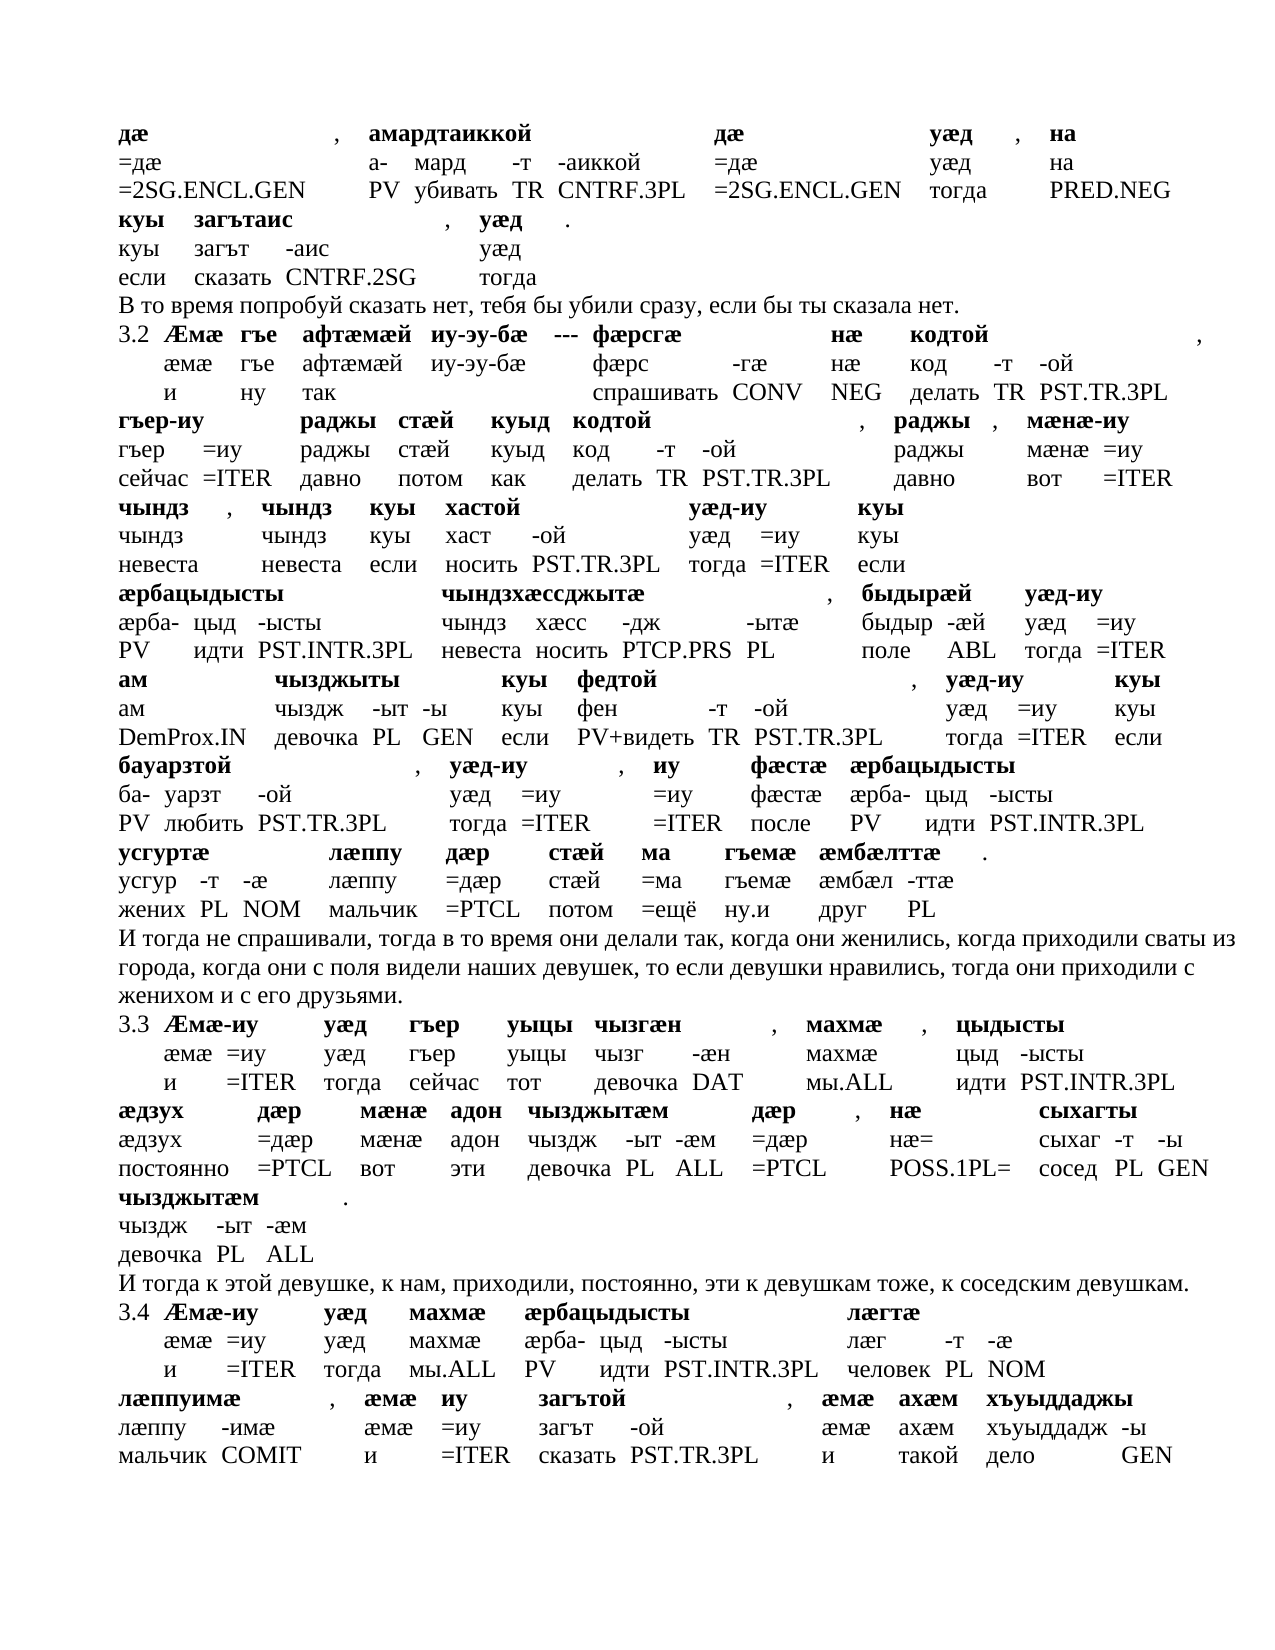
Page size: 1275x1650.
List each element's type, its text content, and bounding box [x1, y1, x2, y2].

text уæд [689, 521, 746, 549]
text раджы [894, 434, 964, 463]
text мальчик [118, 1441, 207, 1469]
text -ы [422, 693, 473, 722]
text стæй [548, 866, 613, 894]
text загътаис [194, 204, 431, 233]
text уæд [324, 1297, 395, 1326]
text мæнæ-иу [1027, 406, 1187, 434]
text -ыт [625, 1124, 661, 1153]
text TR [708, 722, 740, 751]
text =иу [226, 1326, 296, 1354]
text -æ [243, 866, 301, 894]
text PTCP.PRS [622, 636, 732, 664]
text вот [1027, 463, 1089, 492]
text ба- [118, 779, 150, 808]
text лæг [847, 1326, 931, 1354]
text CONV [732, 377, 803, 406]
text так [302, 377, 403, 406]
text , [827, 578, 848, 607]
text -æм [675, 1124, 724, 1153]
text уæд-иу [689, 492, 844, 521]
text -т [199, 866, 229, 894]
text =ITER [653, 808, 723, 837]
text PST.TR.3PL [702, 463, 831, 492]
text если [1114, 722, 1162, 751]
text -æн [692, 1038, 743, 1067]
text PST.TR.3PL [532, 549, 661, 578]
text уæд [449, 779, 507, 808]
text -ысты [1020, 1038, 1176, 1067]
text чызджытæм [118, 1182, 328, 1211]
text сейчас [118, 463, 188, 492]
text чындз [261, 492, 356, 521]
text =ITER [1017, 722, 1087, 751]
text -ысты [663, 1326, 819, 1354]
text на [1049, 118, 1185, 147]
text æмæ [163, 1326, 212, 1354]
text -ыт [216, 1211, 252, 1239]
text тогда [689, 549, 746, 578]
text TR [656, 463, 688, 492]
text тогда [324, 1354, 381, 1383]
text GEN [1157, 1153, 1209, 1182]
text гъер [409, 1009, 493, 1038]
text мы.ALL [806, 1067, 893, 1096]
text сосед [1039, 1153, 1101, 1182]
text фæстæ [750, 779, 822, 808]
text PST.TR.3PL [258, 808, 387, 837]
text CNTRF.3PL [558, 176, 686, 204]
text девочка [274, 722, 358, 751]
text TR [993, 377, 1025, 406]
text если [369, 549, 417, 578]
text носить [445, 549, 518, 578]
text стæй [398, 434, 463, 463]
text æрбацыдысты [524, 1297, 833, 1326]
text -т [656, 434, 688, 463]
text после [750, 808, 822, 837]
text DemProx.IN [118, 722, 247, 751]
text æмбæлттæ [819, 837, 968, 866]
text идти [956, 1067, 1006, 1096]
text COMIT [221, 1441, 302, 1469]
text лæгтæ [847, 1297, 1060, 1326]
text тогда [929, 176, 987, 204]
text и [364, 1441, 413, 1469]
text сыхаг [1039, 1124, 1101, 1153]
text чыздж [274, 693, 358, 722]
text PL [746, 636, 799, 664]
text сказать [194, 262, 272, 291]
text уæд [479, 233, 537, 262]
text давно [894, 463, 964, 492]
text давно [300, 463, 370, 492]
text -ыт [372, 693, 408, 722]
text ма [641, 837, 711, 866]
text -гæ [732, 348, 803, 377]
text . [564, 204, 585, 233]
text -æ [987, 1326, 1046, 1354]
text уæд [946, 693, 1003, 722]
text быдырæй [861, 578, 1011, 607]
text куы [369, 521, 417, 549]
text ахæм [898, 1383, 972, 1412]
text =иу [226, 1038, 296, 1067]
text и [163, 1354, 212, 1383]
text тогда [479, 262, 537, 291]
text потом [398, 463, 463, 492]
text , [329, 1383, 350, 1412]
text PV [118, 808, 150, 837]
text , [787, 1383, 808, 1412]
text невеста [261, 549, 342, 578]
text идти [193, 636, 244, 664]
text æрба- [524, 1326, 586, 1354]
text CNTRF.2SG [285, 262, 417, 291]
text адон [450, 1096, 514, 1124]
text NOM [987, 1354, 1046, 1383]
text куы [1114, 664, 1176, 693]
text жених [118, 894, 186, 923]
text куыд [491, 406, 559, 434]
text чыздж [118, 1211, 202, 1239]
text GEN [422, 722, 473, 751]
text потом [548, 894, 613, 923]
text а- [368, 147, 400, 176]
text Æмæ-иу [163, 1009, 310, 1038]
text , [444, 204, 465, 233]
text POSS.1PL= [889, 1153, 1011, 1182]
text -т [944, 1326, 974, 1354]
text TR [512, 176, 544, 204]
text афтæмæй [302, 319, 417, 348]
text фен [577, 693, 694, 722]
text лæппу [329, 837, 432, 866]
text =ITER [1096, 636, 1166, 664]
text мæнæ [1027, 434, 1089, 463]
text ам [118, 693, 247, 722]
text , [1014, 118, 1036, 147]
text æрба- [849, 779, 911, 808]
text невеста [441, 636, 522, 664]
text и [163, 377, 212, 406]
text =дæр [257, 1124, 332, 1153]
text PV [368, 176, 400, 204]
text -т [1114, 1124, 1144, 1153]
text , [1196, 319, 1217, 348]
text уæд-иу [449, 751, 604, 779]
text уæд [324, 1038, 381, 1067]
text хастой [445, 492, 675, 521]
text DAT [692, 1067, 743, 1096]
text иу [441, 1383, 524, 1412]
text =PTCL [257, 1153, 332, 1182]
text -ой [754, 693, 883, 722]
text GEN [1121, 1441, 1173, 1469]
text тогда [946, 722, 1003, 751]
text PL [625, 1153, 661, 1182]
text =иу [1096, 607, 1166, 636]
text если [857, 549, 906, 578]
text PL [907, 894, 954, 923]
text гъер [409, 1038, 479, 1067]
text уыцы [507, 1038, 566, 1067]
text æмæ [821, 1412, 871, 1441]
text мы.ALL [409, 1354, 496, 1383]
text æрба- [118, 607, 179, 636]
text . [342, 1182, 363, 1211]
text куы [857, 492, 919, 521]
text загът [538, 1412, 616, 1441]
text =ма [641, 866, 697, 894]
text куы [118, 233, 166, 262]
text гъер-иу [118, 406, 286, 434]
text =ITER [521, 808, 591, 837]
text =ещё [641, 894, 697, 923]
text гъер [118, 434, 188, 463]
text гъе [240, 348, 274, 377]
text уарзт [164, 779, 244, 808]
text PL [1114, 1153, 1144, 1182]
text =дæ [714, 147, 902, 176]
text цыд [956, 1038, 1006, 1067]
text , [771, 1009, 792, 1038]
text хъуыддаджы [986, 1383, 1187, 1412]
text Æмæ-иу [163, 1297, 310, 1326]
text мард [414, 147, 498, 176]
text усгуртæ [118, 837, 315, 866]
text , [414, 751, 436, 779]
text -ы [1157, 1124, 1209, 1153]
text и [163, 1067, 212, 1096]
text тогда [449, 808, 507, 837]
text гъемæ [724, 837, 805, 866]
text =ITER [226, 1354, 296, 1383]
text гъемæ [724, 866, 791, 894]
text убивать [414, 176, 498, 204]
text ALL [266, 1239, 314, 1268]
text мæнæ [360, 1124, 422, 1153]
text =дæр [752, 1124, 827, 1153]
text иу-эу-бæ [431, 319, 540, 348]
text -ой [1039, 348, 1168, 377]
text =ITER [202, 463, 272, 492]
text мæнæ [360, 1096, 436, 1124]
text PST.INTR.3PL [663, 1354, 819, 1383]
text -т [708, 693, 740, 722]
text делать [910, 377, 979, 406]
text махмæ [806, 1038, 893, 1067]
text хаст [445, 521, 518, 549]
text стæй [398, 406, 477, 434]
text PST.INTR.3PL [989, 808, 1145, 837]
text сыхагты [1039, 1096, 1223, 1124]
text фæрсгæ [592, 319, 817, 348]
text PL [944, 1354, 974, 1383]
text ну.и [724, 894, 791, 923]
text чындз [118, 521, 199, 549]
text раджы [300, 434, 370, 463]
text эти [450, 1153, 500, 1182]
text тот [507, 1067, 566, 1096]
text человек [847, 1354, 931, 1383]
text -ттæ [907, 866, 954, 894]
text куы [501, 664, 563, 693]
text сейчас [409, 1067, 479, 1096]
text -ытæ [746, 607, 799, 636]
text цыд [599, 1326, 650, 1354]
text =иу [1017, 693, 1087, 722]
text 3.3 [118, 1009, 149, 1038]
text хæсс [535, 607, 608, 636]
text уæд [324, 1009, 395, 1038]
text PST.TR.3PL [754, 722, 883, 751]
text PST.INTR.3PL [258, 636, 413, 664]
text , [854, 1096, 876, 1124]
text уыцы [507, 1009, 580, 1038]
text ABL [947, 636, 997, 664]
text куы [369, 492, 431, 521]
text любить [164, 808, 244, 837]
text , [911, 664, 932, 693]
text æмæ [163, 1038, 212, 1067]
text PV+видеть [577, 722, 694, 751]
text чыздж [527, 1124, 612, 1153]
text дело [986, 1441, 1107, 1469]
text PL [216, 1239, 252, 1268]
text раджы [300, 406, 384, 434]
text -ы [1121, 1412, 1173, 1441]
text PST.TR.3PL [630, 1441, 759, 1469]
text =дæ [118, 147, 306, 176]
text æдзух [118, 1096, 243, 1124]
text сказать [538, 1441, 616, 1469]
text чындзхæссджытæ [441, 578, 813, 607]
text =дæр [445, 866, 521, 894]
text , [859, 406, 880, 434]
text -ой [258, 779, 387, 808]
text ну [240, 377, 274, 406]
text =иу [760, 521, 830, 549]
text PL [199, 894, 229, 923]
text -дж [622, 607, 732, 636]
text чызгæн [594, 1009, 757, 1038]
text куыд [491, 434, 545, 463]
text уæд [479, 204, 551, 233]
text =ITER [226, 1067, 296, 1096]
text --- [553, 319, 578, 348]
text æдзух [118, 1124, 229, 1153]
text -ысты [989, 779, 1145, 808]
text PST.TR.3PL [1039, 377, 1168, 406]
text тогда [1024, 636, 1082, 664]
text 3.2 [118, 319, 149, 348]
text если [501, 722, 549, 751]
text адон [450, 1124, 500, 1153]
text -аиккой [558, 147, 686, 176]
text PV [118, 636, 179, 664]
text И тогда к этой девушке, к нам, приходили, постоянно, эти к девушкам тоже, к соседским девушкам. [118, 1268, 1249, 1297]
text чызджыты [274, 664, 487, 693]
text -т [993, 348, 1025, 377]
text -æй [947, 607, 997, 636]
text , [992, 406, 1013, 434]
text девочка [594, 1067, 678, 1096]
text девочка [527, 1153, 612, 1182]
text быдыр [861, 607, 933, 636]
text =ITER [760, 549, 830, 578]
text NEG [831, 377, 882, 406]
text амардтаиккой [368, 118, 700, 147]
text =иу [441, 1412, 511, 1441]
text раджы [894, 406, 978, 434]
text лæппу [118, 1412, 207, 1441]
text нæ= [889, 1124, 1011, 1153]
text хъуыддадж [986, 1412, 1107, 1441]
text . [982, 837, 1003, 866]
text нæ [831, 348, 882, 377]
text дæр [257, 1096, 346, 1124]
text иу [653, 751, 737, 779]
text уæд [929, 118, 1001, 147]
text куы [118, 204, 180, 233]
text кодтой [572, 406, 845, 434]
text =иу [653, 779, 723, 808]
text , [618, 751, 639, 779]
text уæд [1024, 607, 1082, 636]
text -æм [266, 1211, 314, 1239]
text идти [599, 1354, 650, 1383]
text как [491, 463, 545, 492]
text æмæ [163, 348, 212, 377]
text код [910, 348, 979, 377]
text ахæм [898, 1412, 958, 1441]
text махмæ [806, 1009, 907, 1038]
text и [821, 1441, 871, 1469]
text дæр [445, 837, 534, 866]
text =иу [202, 434, 272, 463]
text =ITER [441, 1441, 511, 1469]
text невеста [118, 549, 199, 578]
text код [572, 434, 642, 463]
text уæд [929, 147, 987, 176]
text -имæ [221, 1412, 302, 1441]
text нæ [831, 319, 896, 348]
text загътой [538, 1383, 773, 1412]
text цыд [193, 607, 244, 636]
text æмæ [364, 1383, 427, 1412]
text 3.4 [118, 1297, 149, 1326]
text уæд-иу [1024, 578, 1179, 607]
text гъе [240, 319, 288, 348]
text PRED.NEG [1049, 176, 1171, 204]
text такой [898, 1441, 958, 1469]
text PV [524, 1354, 586, 1383]
text поле [861, 636, 933, 664]
text нæ [889, 1096, 1025, 1124]
text мальчик [329, 894, 418, 923]
text -ысты [258, 607, 413, 636]
text -ой [702, 434, 831, 463]
text цыдысты [956, 1009, 1189, 1038]
text =PTCL [752, 1153, 827, 1182]
text афтæмæй [302, 348, 403, 377]
text NOM [243, 894, 301, 923]
text стæй [548, 837, 627, 866]
text делать [572, 463, 642, 492]
text вот [360, 1153, 422, 1182]
text иу-эу-бæ [431, 348, 526, 377]
text друг [819, 894, 893, 923]
text махмæ [409, 1326, 496, 1354]
text =PTCL [445, 894, 521, 923]
text И тогда не спрашивали, тогда в то время они делали так, когда они женились, когда приходили сваты из города, когда они с поля видели наших девушек, то если девушки нравились, тогда они приходили с женихом и с его друзьями. [118, 923, 1249, 1009]
text дæ [118, 118, 320, 147]
text загът [194, 233, 272, 262]
text æрбацыдысты [118, 578, 427, 607]
text æмæ [364, 1412, 413, 1441]
text =2SG.ENCL.GEN [714, 176, 902, 204]
text ALL [675, 1153, 724, 1182]
text -ой [630, 1412, 759, 1441]
text уæд [324, 1326, 381, 1354]
text ам [118, 664, 261, 693]
text куы [501, 693, 549, 722]
text если [118, 262, 166, 291]
text чызг [594, 1038, 678, 1067]
text лæппуимæ [118, 1383, 315, 1412]
text куы [1114, 693, 1162, 722]
text усгур [118, 866, 186, 894]
text чындз [261, 521, 342, 549]
text кодтой [910, 319, 1182, 348]
text æрбацыдысты [849, 751, 1159, 779]
text бауарзтой [118, 751, 401, 779]
text -ой [532, 521, 661, 549]
text , [333, 118, 354, 147]
text PV [849, 808, 911, 837]
text дæр [752, 1096, 841, 1124]
text цыд [925, 779, 975, 808]
text , [921, 1009, 942, 1038]
text куы [857, 521, 906, 549]
text федтой [577, 664, 897, 693]
text лæппу [329, 866, 418, 894]
text махмæ [409, 1297, 510, 1326]
text =иу [1103, 434, 1173, 463]
text девочка [118, 1239, 202, 1268]
text уæд-иу [946, 664, 1101, 693]
text дæ [714, 118, 916, 147]
text спрашивать [592, 377, 718, 406]
text фæстæ [750, 751, 836, 779]
text =иу [521, 779, 591, 808]
text чындз [441, 607, 522, 636]
text -аис [285, 233, 417, 262]
text PST.INTR.3PL [1020, 1067, 1176, 1096]
text Æмæ [163, 319, 226, 348]
text идти [925, 808, 975, 837]
text тогда [324, 1067, 381, 1096]
text æмæ [821, 1383, 884, 1412]
text =ITER [1103, 463, 1173, 492]
text фæрс [592, 348, 718, 377]
text В то время попробуй сказать нет, тебя бы убили сразу, если бы ты сказала нет. [118, 291, 1249, 319]
text постоянно [118, 1153, 229, 1182]
text на [1049, 147, 1171, 176]
text æмбæл [819, 866, 893, 894]
text =2SG.ENCL.GEN [118, 176, 306, 204]
text PL [372, 722, 408, 751]
text носить [535, 636, 608, 664]
text , [226, 492, 247, 521]
text чындз [118, 492, 213, 521]
text чызджытæм [527, 1096, 738, 1124]
text -т [512, 147, 544, 176]
